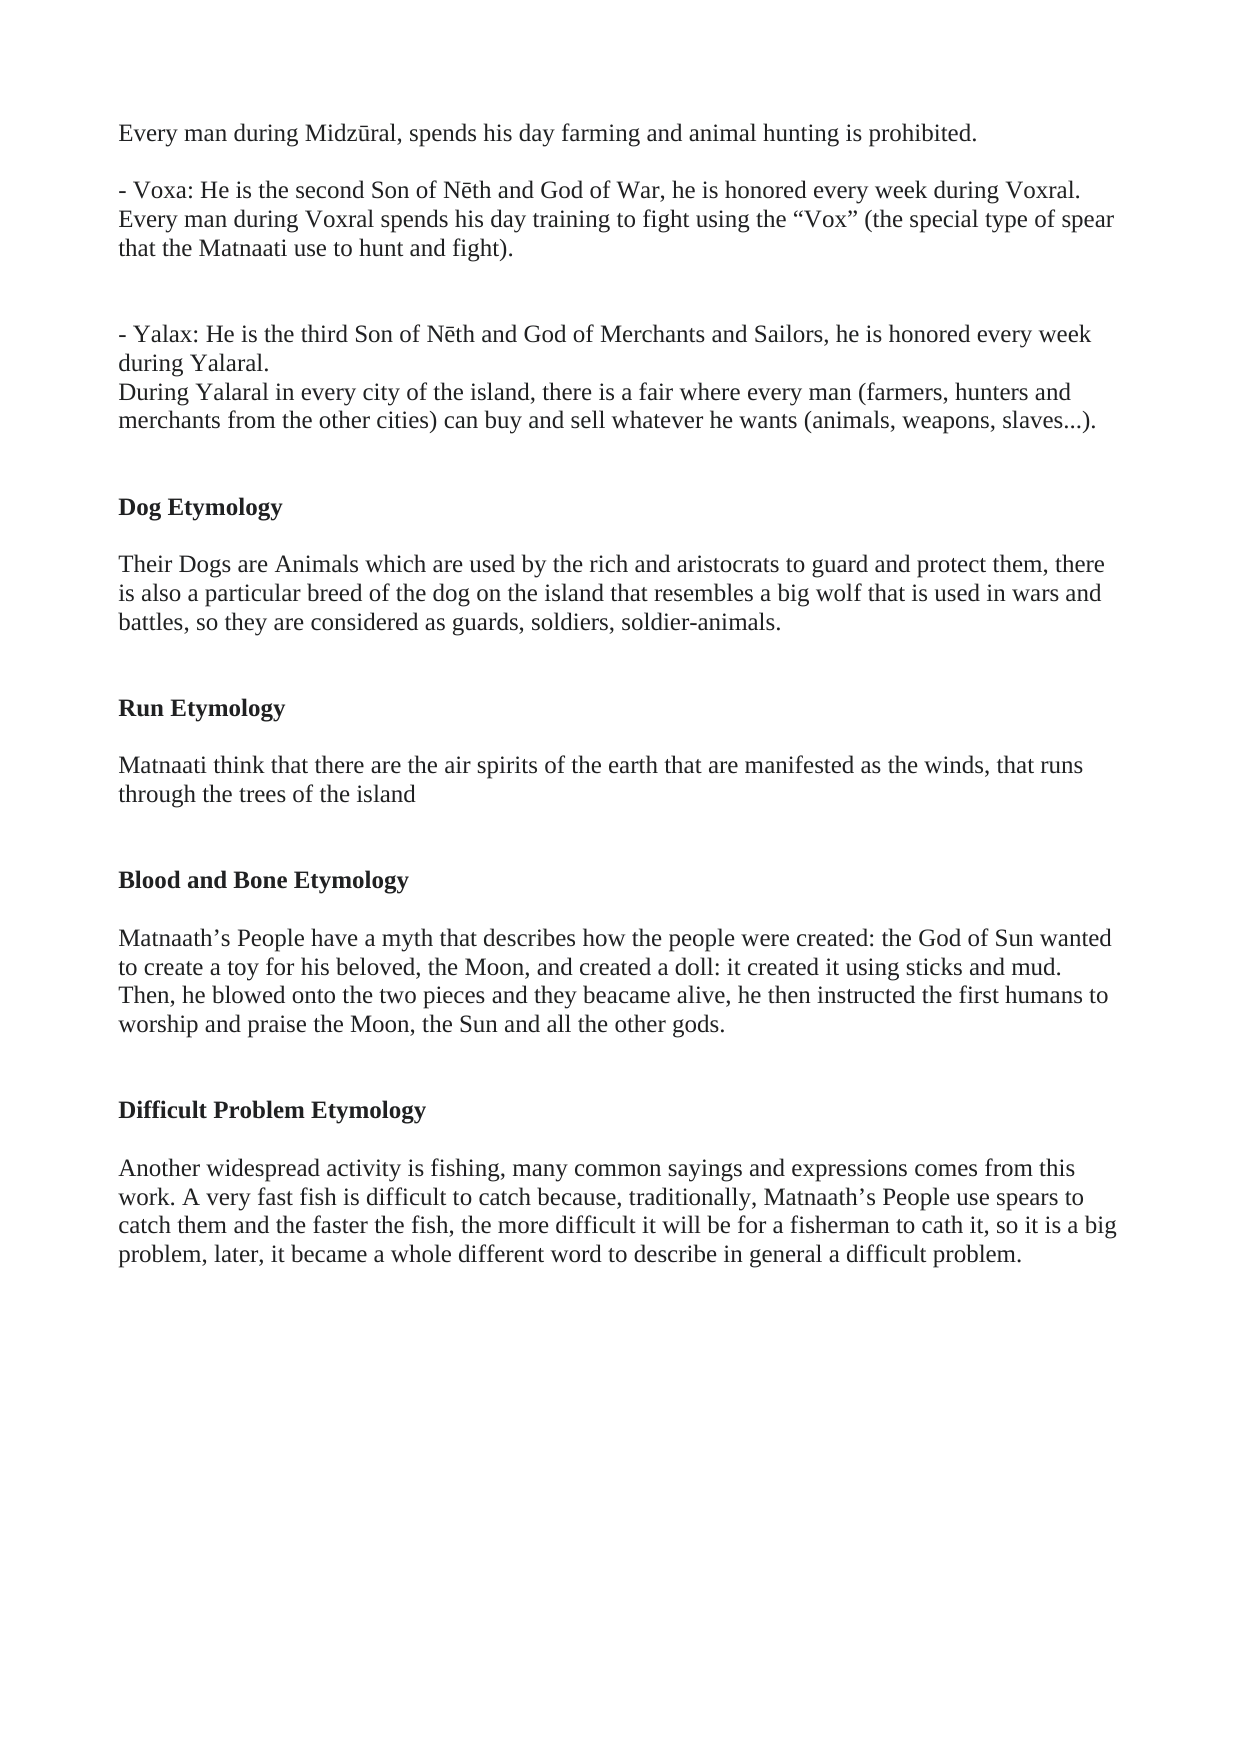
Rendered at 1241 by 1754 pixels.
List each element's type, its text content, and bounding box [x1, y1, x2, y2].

text Run Etymology [118, 693, 1122, 722]
text Every man during Voxral spends his day training to fight using the “Vox” (the special type of spear that the Matnaati use to hunt and fight). [118, 204, 1122, 262]
text Matnaati think that there are the air spirits of the earth that are manifested as the winds, that runs through the trees of the island [118, 751, 1122, 808]
text Matnaath’s People have a myth that describes how the people were created: the God of Sun wanted to create a toy for his beloved, the Moon, and created a doll: it created it using sticks and mud. Then, he blowed onto the two pieces and they beacame alive, he then instructed the first humans to worship and praise the Moon, the Sun and all the other gods. [118, 923, 1122, 1038]
text Difficult Problem Etymology [118, 1096, 1122, 1124]
text Another widespread activity is fishing, many common sayings and expressions comes from this work. A very fast fish is difficult to catch because, traditionally, Matnaath’s People use spears to catch them and the faster the fish, the more difficult it will be for a fisherman to cath it, so it is a big problem, later, it became a whole different word to describe in general a difficult problem. [118, 1153, 1122, 1268]
text - Yalax: He is the third Son of Nēth and God of Merchants and Sailors, he is honored every week during Yalaral. [118, 319, 1122, 377]
text Their Dogs are Animals which are used by the rich and aristocrats to guard and protect them, there is also a particular breed of the dog on the island that resembles a big wolf that is used in wars and battles, so they are considered as guards, soldiers, soldier-animals. [118, 549, 1122, 636]
text - Voxa: He is the second Son of Nēth and God of War, he is honored every week during Voxral. [118, 176, 1122, 204]
text During Yalaral in every city of the island, there is a fair where every man (farmers, hunters and merchants from the other cities) can buy and sell whatever he wants (animals, weapons, slaves...). [118, 377, 1122, 434]
text Blood and Bone Etymology [118, 866, 1122, 894]
text Every man during Midzūral, spends his day farming and animal hunting is prohibited. [118, 118, 1122, 147]
text Dog Etymology [118, 492, 1122, 521]
